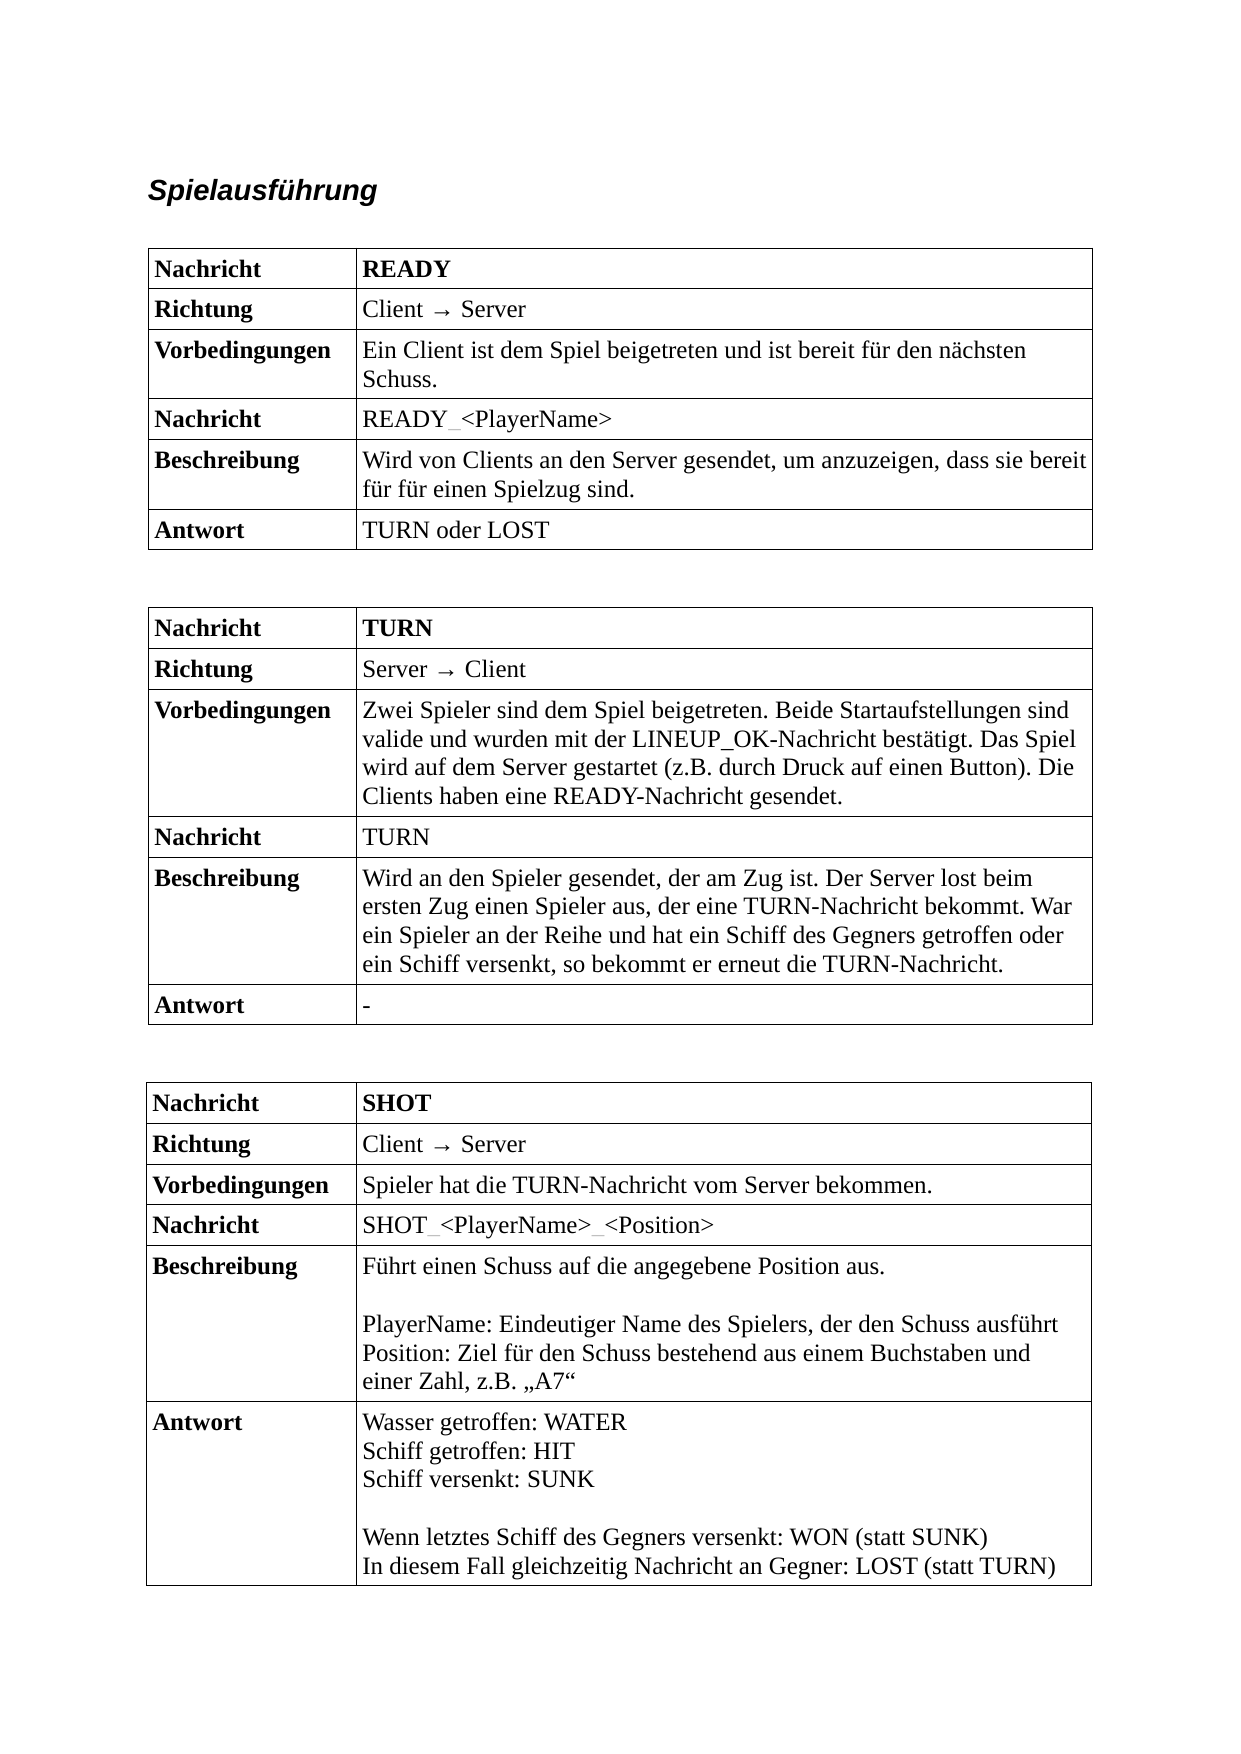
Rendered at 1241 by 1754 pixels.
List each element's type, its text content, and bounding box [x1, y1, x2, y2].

table_header Nachricht [149, 249, 356, 288]
table_header TURN [357, 608, 1092, 648]
table_cell Zwei Spieler sind dem Spiel beigetreten. Beide Startaufstellungen sind valide und wurden mit der LINEUP_OK-Nachricht bestätigt. Das Spiel wird auf dem Server gestartet (z.B. durch Druck auf einen Button). Die Clients haben eine READY-Nachricht gesendet. [357, 690, 1092, 816]
table_cell Wird von Clients an den Server gesendet, um anzuzeigen, dass sie bereit für für einen Spielzug sind. [357, 440, 1092, 508]
table_cell Beschreibung [149, 858, 356, 983]
table_cell Wird an den Spieler gesendet, der am Zug ist. Der Server lost beim ersten Zug einen Spieler aus, der eine TURN-Nachricht bekommt. War ein Spieler an der Reihe und hat ein Schiff des Gegners getroffen oder ein Schiff versenkt, so bekommt er erneut die TURN-Nachricht. [357, 858, 1092, 983]
table_header Nachricht [147, 1083, 356, 1123]
table_cell Wasser getroffen: WATER Schiff getroffen: HIT Schiff versenkt: SUNK Wenn letztes Schiff des Gegners versenkt: WON (statt SUNK) In diesem Fall gleichzeitig Nachricht an Gegner: LOST (statt TURN) [357, 1402, 1091, 1585]
table_cell Antwort [149, 985, 356, 1024]
table_header READY [357, 249, 1092, 288]
table_cell Richtung [149, 289, 356, 329]
table_cell SHOT_<PlayerName>_<Position> [357, 1205, 1091, 1245]
table_cell Client → Server [357, 289, 1092, 329]
table_cell TURN oder LOST [357, 510, 1092, 549]
table_cell Spieler hat die TURN-Nachricht vom Server bekommen. [357, 1165, 1091, 1204]
table_header SHOT [357, 1083, 1091, 1123]
table_cell Client → Server [357, 1124, 1091, 1164]
table_cell Nachricht [149, 817, 356, 856]
subtitle Spielausführung [148, 173, 1093, 206]
table_cell Nachricht [147, 1205, 356, 1245]
table_cell Vorbedingungen [149, 330, 356, 398]
table_cell Nachricht [149, 399, 356, 439]
table_cell - [357, 985, 1092, 1024]
table_cell Richtung [149, 649, 356, 689]
table_cell Beschreibung [149, 440, 356, 508]
table_cell Antwort [149, 510, 356, 549]
table_cell TURN [357, 817, 1092, 856]
table_cell READY_<PlayerName> [357, 399, 1092, 439]
table_cell Server → Client [357, 649, 1092, 689]
table_cell Führt einen Schuss auf die angegebene Position aus. PlayerName: Eindeutiger Name des Spielers, der den Schuss ausführt Position: Ziel für den Schuss bestehend aus einem Buchstaben und einer Zahl, z.B. „A7“ [357, 1246, 1091, 1401]
table_cell Ein Client ist dem Spiel beigetreten und ist bereit für den nächsten Schuss. [357, 330, 1092, 398]
table_cell Beschreibung [147, 1246, 356, 1401]
table_header Nachricht [149, 608, 356, 648]
table_cell Antwort [147, 1402, 356, 1585]
table_cell Vorbedingungen [149, 690, 356, 816]
table_cell Vorbedingungen [147, 1165, 356, 1204]
table_cell Richtung [147, 1124, 356, 1164]
